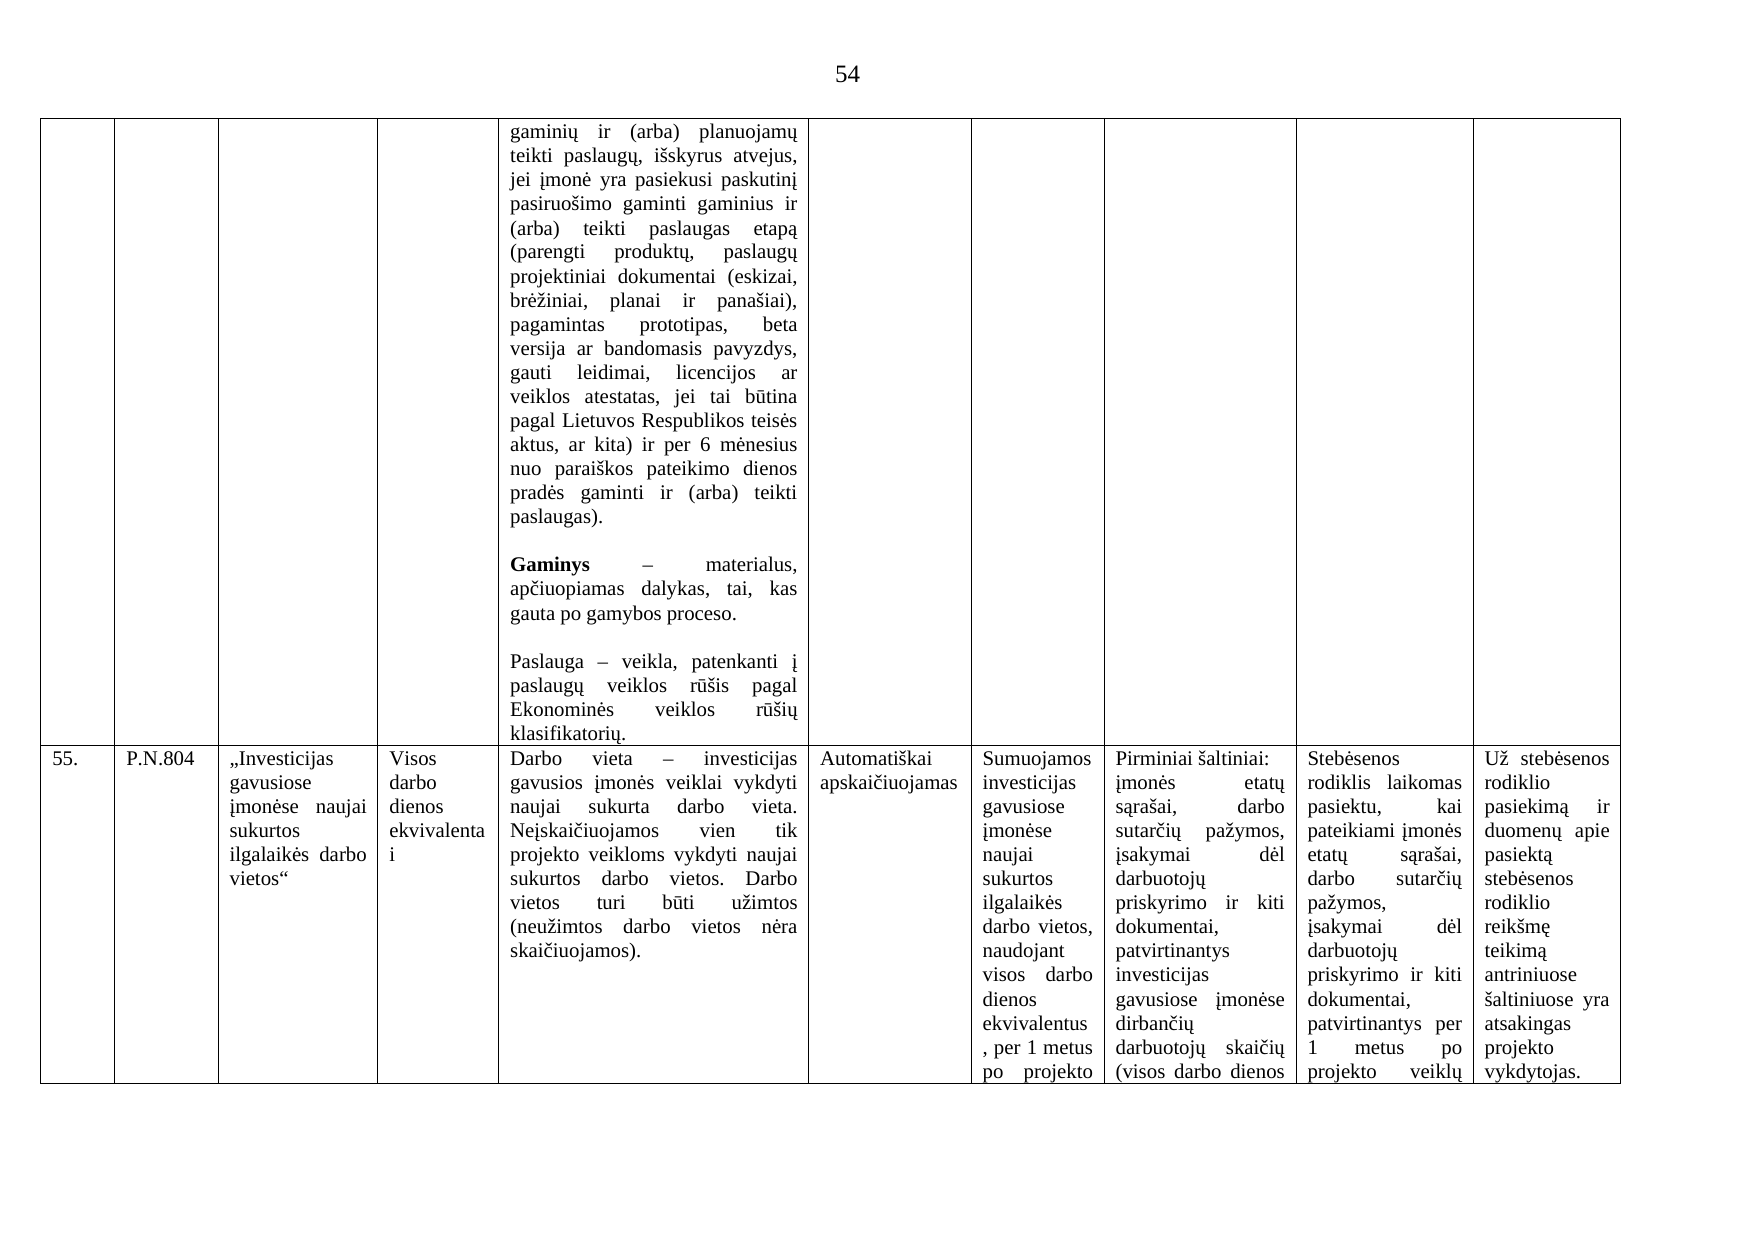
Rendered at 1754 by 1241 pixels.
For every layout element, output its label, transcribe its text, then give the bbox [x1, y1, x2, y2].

table_cell Už stebėsenos rodiklio pasiekimą ir duomenų apie pasiektą stebėsenos rodiklio reikšmę teikimą antriniuose šaltiniuose yra atsakingas projekto vykdytojas. [1474, 746, 1620, 1083]
table_cell [1474, 119, 1620, 745]
table_cell Visos darbo dienos ekvivalentai [378, 746, 498, 1083]
table_cell Pirminiai šaltiniai: įmonės etatų sąrašai, darbo sutarčių pažymos, įsakymai dėl darbuotojų priskyrimo ir kiti dokumentai, patvirtinantys investicijas gavusiose įmonėse dirbančių darbuotojų skaičių (visos darbo dienos [1105, 746, 1296, 1083]
table_cell [115, 119, 218, 745]
table_cell gaminių ir (arba) planuojamų teikti paslaugų, išskyrus atvejus, jei įmonė yra pasiekusi paskutinį pasiruošimo gaminti gaminius ir (arba) teikti paslaugas etapą (parengti produktų, paslaugų projektiniai dokumentai (eskizai, brėžiniai, planai ir panašiai), pagamintas prototipas, beta versija ar bandomasis pavyzdys, gauti leidimai, licencijos ar veiklos atestatas, jei tai būtina pagal Lietuvos Respublikos teisės aktus, ar kita) ir per 6 mėnesius nuo paraiškos pateikimo dienos pradės gaminti ir (arba) teikti paslaugas). Gaminys – materialus, apčiuopiamas dalykas, tai, kas gauta po gamybos proceso. Paslauga – veikla, patenkanti į paslaugų veiklos rūšis pagal Ekonominės veiklos rūšių klasifikatorių. [499, 119, 808, 745]
table_cell [219, 119, 377, 745]
table_cell „Investicijas gavusiose įmonėse naujai sukurtos ilgalaikės darbo vietos“ [219, 746, 377, 1083]
table_cell [1105, 119, 1296, 745]
table_cell [1297, 119, 1473, 745]
table_cell P.N.804 [115, 746, 218, 1083]
table_cell [809, 119, 971, 745]
table_cell Darbo vieta – investicijas gavusios įmonės veiklai vykdyti naujai sukurta darbo vieta. Neįskaičiuojamos vien tik projekto veikloms vykdyti naujai sukurtos darbo vietos. Darbo vietos turi būti užimtos (neužimtos darbo vietos nėra skaičiuojamos). [499, 746, 808, 1083]
table_cell [378, 119, 498, 745]
table_cell Sumuojamos investicijas gavusiose įmonėse naujai sukurtos ilgalaikės darbo vietos, naudojant visos darbo dienos ekvivalentus, per 1 metus po projekto [972, 746, 1104, 1083]
table_cell 55. [41, 746, 114, 1083]
table_cell [41, 119, 114, 745]
table_cell Automatiškai apskaičiuojamas [809, 746, 971, 1083]
table_cell Stebėsenos rodiklis laikomas pasiektu, kai pateikiami įmonės etatų sąrašai, darbo sutarčių pažymos, įsakymai dėl darbuotojų priskyrimo ir kiti dokumentai, patvirtinantys per 1 metus po projekto veiklų [1297, 746, 1473, 1083]
table_cell [972, 119, 1104, 745]
